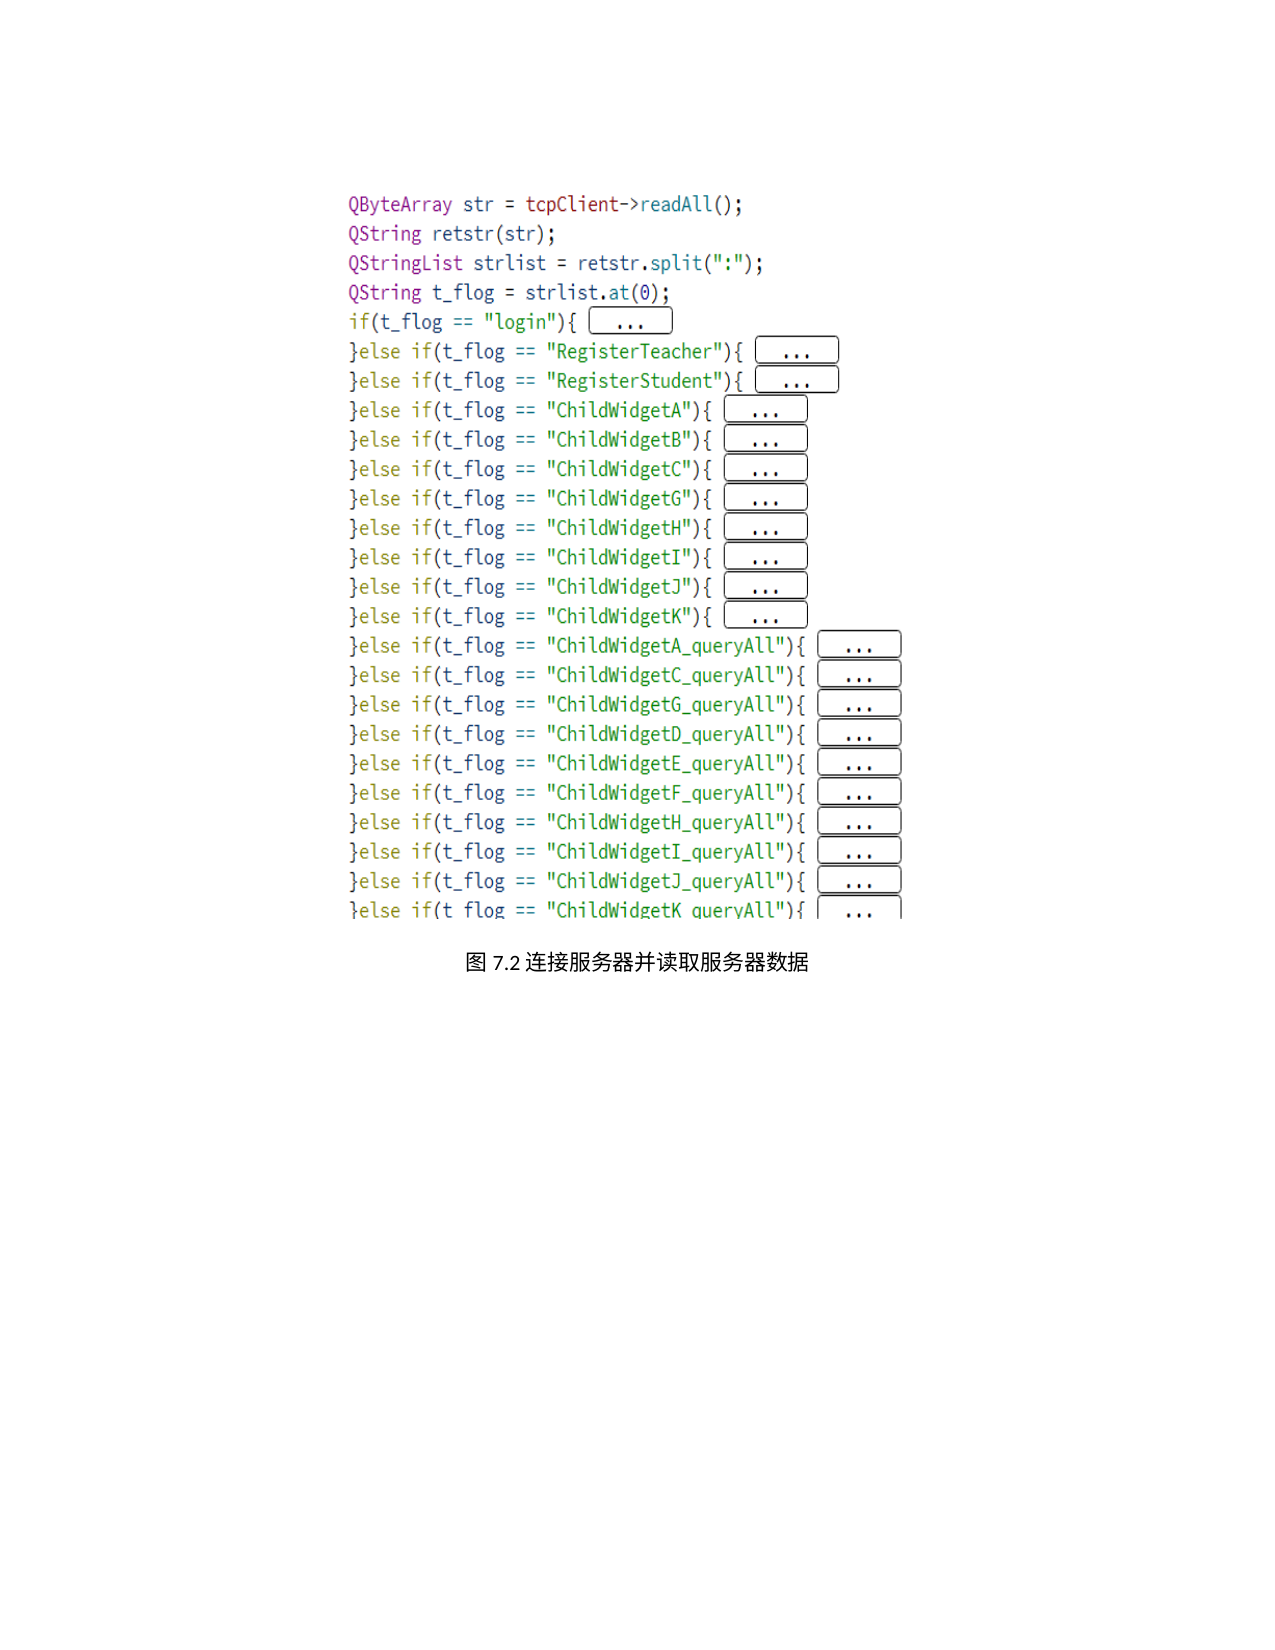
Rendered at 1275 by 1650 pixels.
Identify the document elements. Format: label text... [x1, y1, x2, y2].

text 图 7.2 连接服务器并读取服务器数据 [187, 919, 1087, 981]
